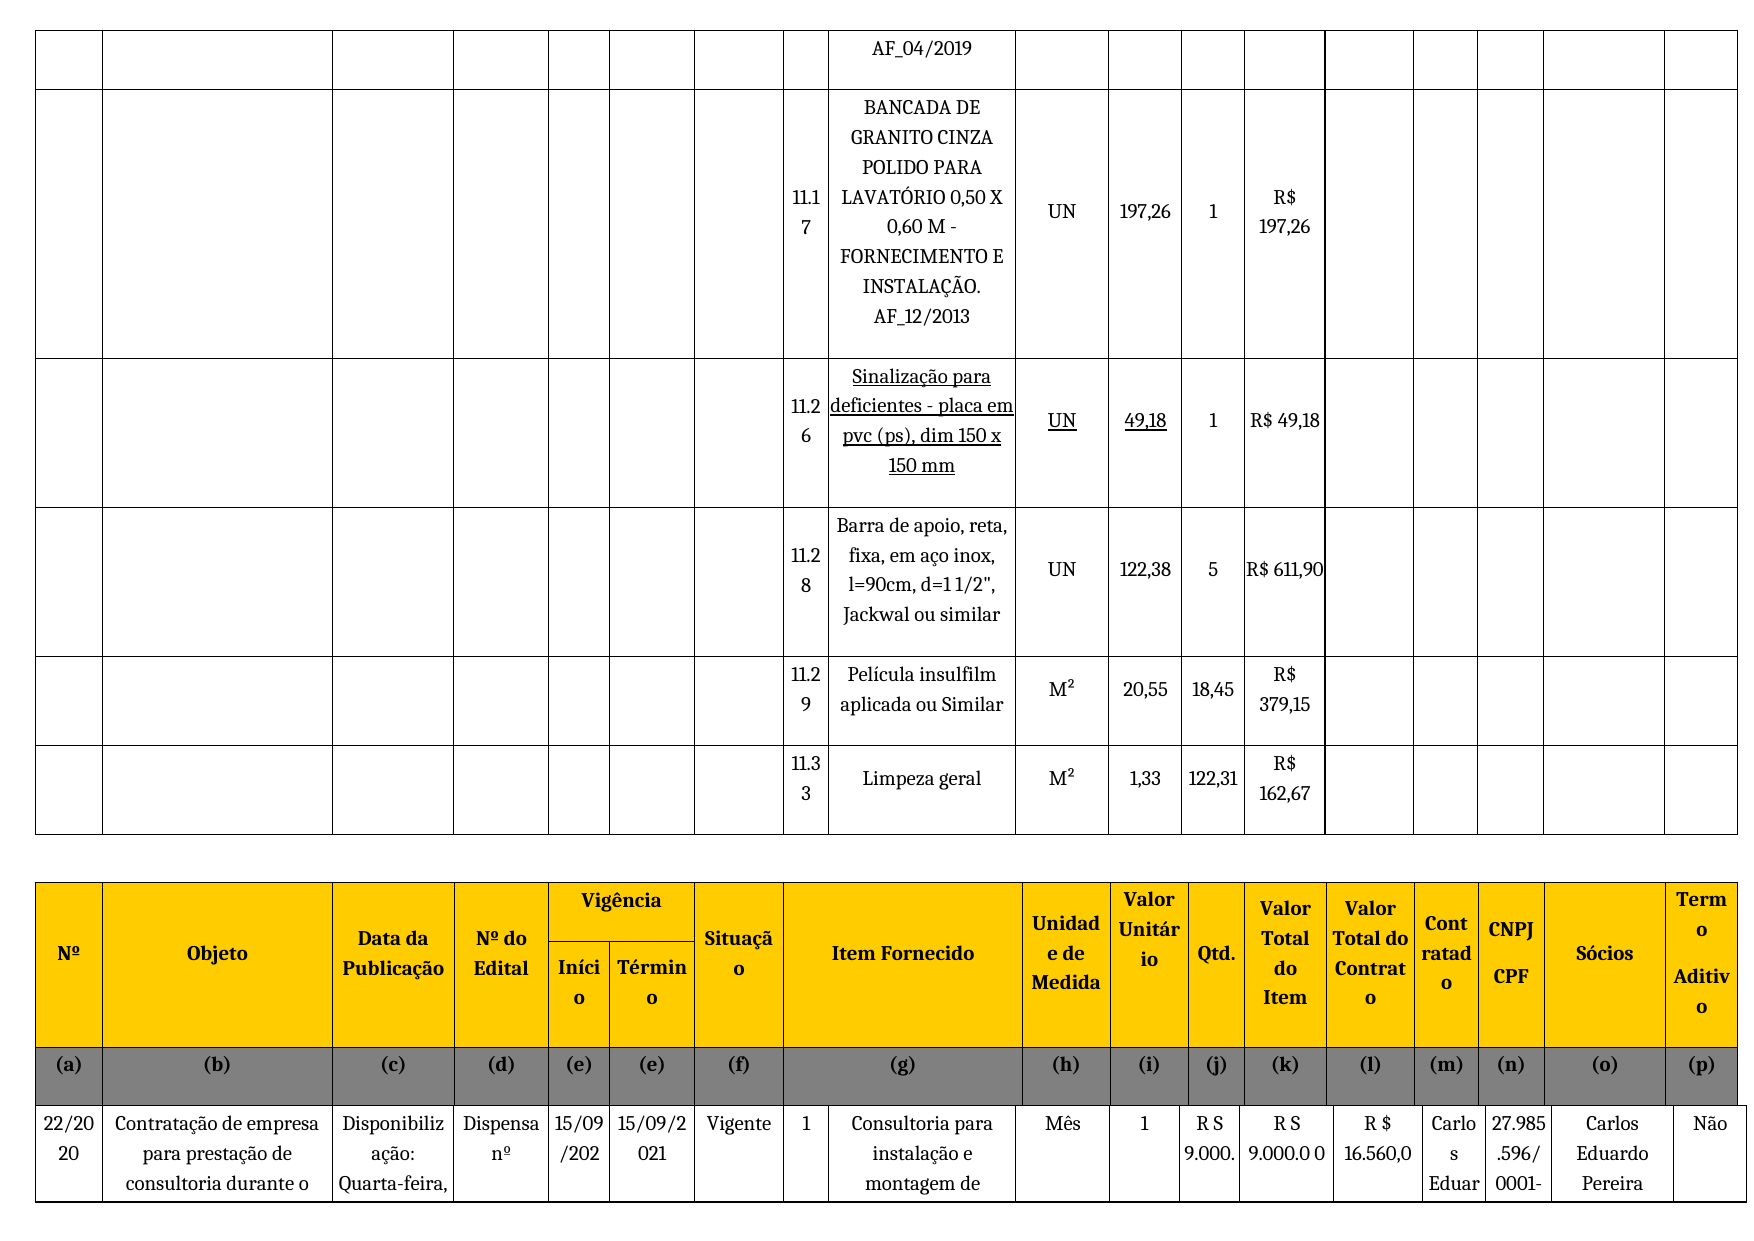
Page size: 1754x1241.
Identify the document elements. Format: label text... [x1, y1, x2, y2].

table_cell 11.33 [784, 746, 828, 834]
table_cell R$ 611,90 [1245, 508, 1324, 656]
table_cell [1478, 31, 1543, 89]
table_cell [36, 31, 102, 89]
table_cell [695, 746, 783, 834]
table_cell [1665, 657, 1737, 745]
table_cell [1182, 31, 1244, 89]
table_cell (h) [1023, 1048, 1110, 1105]
table_header Vigência [549, 883, 694, 941]
table_header Qtd. [1189, 883, 1244, 1047]
table_cell [1414, 90, 1477, 357]
table_cell [454, 746, 548, 834]
table_cell [333, 657, 453, 745]
table_cell [1478, 657, 1543, 745]
table_cell [333, 508, 453, 656]
table_cell [1478, 746, 1543, 834]
table_cell [1414, 508, 1477, 656]
table_cell 122,38 [1109, 508, 1181, 656]
table_cell 1 [784, 1106, 828, 1201]
table_cell Contratação de empresa para prestação de consultoria durante o [103, 1106, 332, 1201]
table_cell [1544, 508, 1664, 656]
table_cell 15/09/2021 [610, 1106, 694, 1201]
table_cell [695, 31, 783, 89]
table_cell Película insulfilm aplicada ou Similar [829, 657, 1015, 745]
table_cell [549, 508, 609, 656]
table_cell [1414, 657, 1477, 745]
table_cell [103, 31, 332, 89]
table_cell R$ 49,18 [1245, 359, 1324, 507]
table_cell 15/09/202 [549, 1106, 609, 1201]
table_cell Barra de apoio, reta, fixa, em aço inox, l=90cm, d=1 1/2", Jackwal ou similar [829, 508, 1015, 656]
table_cell [610, 746, 694, 834]
table_cell (e) [610, 1048, 694, 1105]
table_cell [36, 508, 102, 656]
table_cell R$ 379,15 [1245, 657, 1324, 745]
table_cell (n) [1479, 1048, 1544, 1105]
table_cell R S 9.000. [1180, 1106, 1239, 1201]
table_cell Sinalização para deficientes - placa em pvc (ps), dim 150 x 150 mm [829, 359, 1015, 507]
table_header Nº do Edital [455, 883, 548, 1047]
table_cell [36, 657, 102, 745]
table_header Objeto [103, 883, 332, 1047]
table_cell BANCADA DE GRANITO CINZA POLIDO PARA LAVATÓRIO 0,50 X 0,60 M - FORNECIMENTO E INSTALAÇÃO. AF_12/2013 [829, 90, 1015, 357]
table_cell 1 [1182, 359, 1244, 507]
table_cell [1665, 508, 1737, 656]
table_cell 49,18 [1109, 359, 1181, 507]
table_cell [1544, 31, 1664, 89]
table_cell [1665, 90, 1737, 357]
table_cell Limpeza geral [829, 746, 1015, 834]
table_cell [454, 90, 548, 357]
table_cell [1665, 359, 1737, 507]
table_cell [103, 657, 332, 745]
table_cell 1 [1182, 90, 1244, 357]
table_header Situação [695, 883, 783, 1047]
table_cell (p) [1666, 1048, 1737, 1105]
table_cell [1478, 508, 1543, 656]
table_cell Carlos Eduar [1423, 1106, 1485, 1201]
table_cell 1,33 [1109, 746, 1181, 834]
table_cell (l) [1327, 1048, 1414, 1105]
table_cell Dispensa nº [454, 1106, 548, 1201]
table_cell (j) [1189, 1048, 1244, 1105]
table_cell [1109, 31, 1181, 89]
table_cell R$ 197,26 [1245, 90, 1324, 357]
table_cell 5 [1182, 508, 1244, 656]
table_header Valor Unitário [1111, 883, 1188, 1047]
table_cell [1738, 1047, 1747, 1105]
table_cell [695, 90, 783, 357]
table_cell M² [1016, 657, 1108, 745]
table_cell [103, 508, 332, 656]
table_cell UN [1016, 359, 1108, 507]
table_cell [784, 31, 828, 89]
table_cell (e) [549, 1048, 609, 1105]
table_cell Mês [1016, 1106, 1109, 1201]
table_cell (b) [103, 1048, 332, 1105]
table_cell [1478, 359, 1543, 507]
table_cell [610, 657, 694, 745]
table_cell [1414, 746, 1477, 834]
table_cell [549, 657, 609, 745]
table_cell [103, 746, 332, 834]
table_cell Carlos Eduardo Pereira [1552, 1106, 1673, 1201]
table_cell [454, 359, 548, 507]
table_cell [333, 359, 453, 507]
table_cell [454, 657, 548, 745]
table_cell AF_04/2019 [829, 31, 1015, 89]
table_cell 20,55 [1109, 657, 1181, 745]
table_header Valor Total do Contrato [1327, 883, 1414, 1047]
table_cell 197,26 [1109, 90, 1181, 357]
table_cell [549, 746, 609, 834]
table_cell [610, 90, 694, 357]
table_cell [695, 359, 783, 507]
table_cell [695, 508, 783, 656]
table_cell [549, 359, 609, 507]
table_cell [1544, 746, 1664, 834]
table_cell [1326, 31, 1413, 89]
table_cell 11.26 [784, 359, 828, 507]
table_cell [454, 508, 548, 656]
table_cell Vigente [695, 1106, 783, 1201]
table_cell 122,31 [1182, 746, 1244, 834]
table_header Nº [36, 883, 102, 1047]
table_header [1738, 882, 1747, 941]
table_header Item Fornecido [784, 883, 1022, 1047]
table_cell [1245, 31, 1324, 89]
table_cell [333, 746, 453, 834]
table_header Unidade de Medida [1023, 883, 1110, 1047]
table_cell 22/2020 [36, 1106, 102, 1201]
table_header CNPJ CPF [1479, 883, 1544, 1047]
table_cell [695, 657, 783, 745]
table_header Sócios [1545, 883, 1665, 1047]
table_cell [1326, 90, 1413, 357]
table_cell 11.17 [784, 90, 828, 357]
table_cell Término [610, 942, 694, 1047]
table_cell R$ 162,67 [1245, 746, 1324, 834]
table_cell Início [549, 942, 609, 1047]
table_cell [333, 90, 453, 357]
table_cell [610, 508, 694, 656]
table_cell [1665, 31, 1737, 89]
table_cell UN [1016, 508, 1108, 656]
table_cell 18,45 [1182, 657, 1244, 745]
table_cell [1326, 508, 1413, 656]
table_cell [610, 31, 694, 89]
table_cell [1544, 359, 1664, 507]
table_cell 11.29 [784, 657, 828, 745]
table_cell [549, 90, 609, 357]
table_cell [1326, 359, 1413, 507]
table_cell (f) [695, 1048, 783, 1105]
table_cell (o) [1545, 1048, 1665, 1105]
table_header Data da Publicação [333, 883, 454, 1047]
table_cell 27.985.596/0001- [1486, 1106, 1551, 1201]
table_cell R $ 16.560,0 [1334, 1106, 1422, 1201]
table_cell (c) [333, 1048, 454, 1105]
table_cell R S 9.000.0 0 [1240, 1106, 1333, 1201]
table_cell M² [1016, 746, 1108, 834]
table_cell (k) [1245, 1048, 1326, 1105]
table_cell [1478, 90, 1543, 357]
table_cell (d) [455, 1048, 548, 1105]
table_cell [549, 31, 609, 89]
table_cell [1738, 941, 1747, 1047]
table_cell [610, 359, 694, 507]
table_cell [1544, 90, 1664, 357]
table_cell 1 [1110, 1106, 1179, 1201]
table_cell [1544, 657, 1664, 745]
table_cell (a) [36, 1048, 102, 1105]
table_cell 11.28 [784, 508, 828, 656]
table_cell Não [1674, 1106, 1746, 1201]
table_cell [36, 359, 102, 507]
table_cell [103, 359, 332, 507]
table_cell [333, 31, 453, 89]
table_cell [103, 90, 332, 357]
table_cell Disponibilização: Quarta-feira, [333, 1106, 453, 1201]
table_cell [1414, 359, 1477, 507]
table_header Termo Aditivo [1666, 883, 1737, 1047]
table_cell (m) [1415, 1048, 1478, 1105]
table_cell UN [1016, 90, 1108, 357]
table_cell (g) [784, 1048, 1022, 1105]
table_header Valor Total do Item [1245, 883, 1326, 1047]
table_cell [454, 31, 548, 89]
table_cell [36, 90, 102, 357]
table_cell [1016, 31, 1108, 89]
table_cell [36, 746, 102, 834]
table_header Contratado [1415, 883, 1478, 1047]
table_cell (i) [1111, 1048, 1188, 1105]
table_cell [1414, 31, 1477, 89]
table_cell [1326, 657, 1413, 745]
table_cell [1326, 746, 1413, 834]
table_cell [1665, 746, 1737, 834]
table_cell Consultoria para instalação e montagem de [829, 1106, 1015, 1201]
